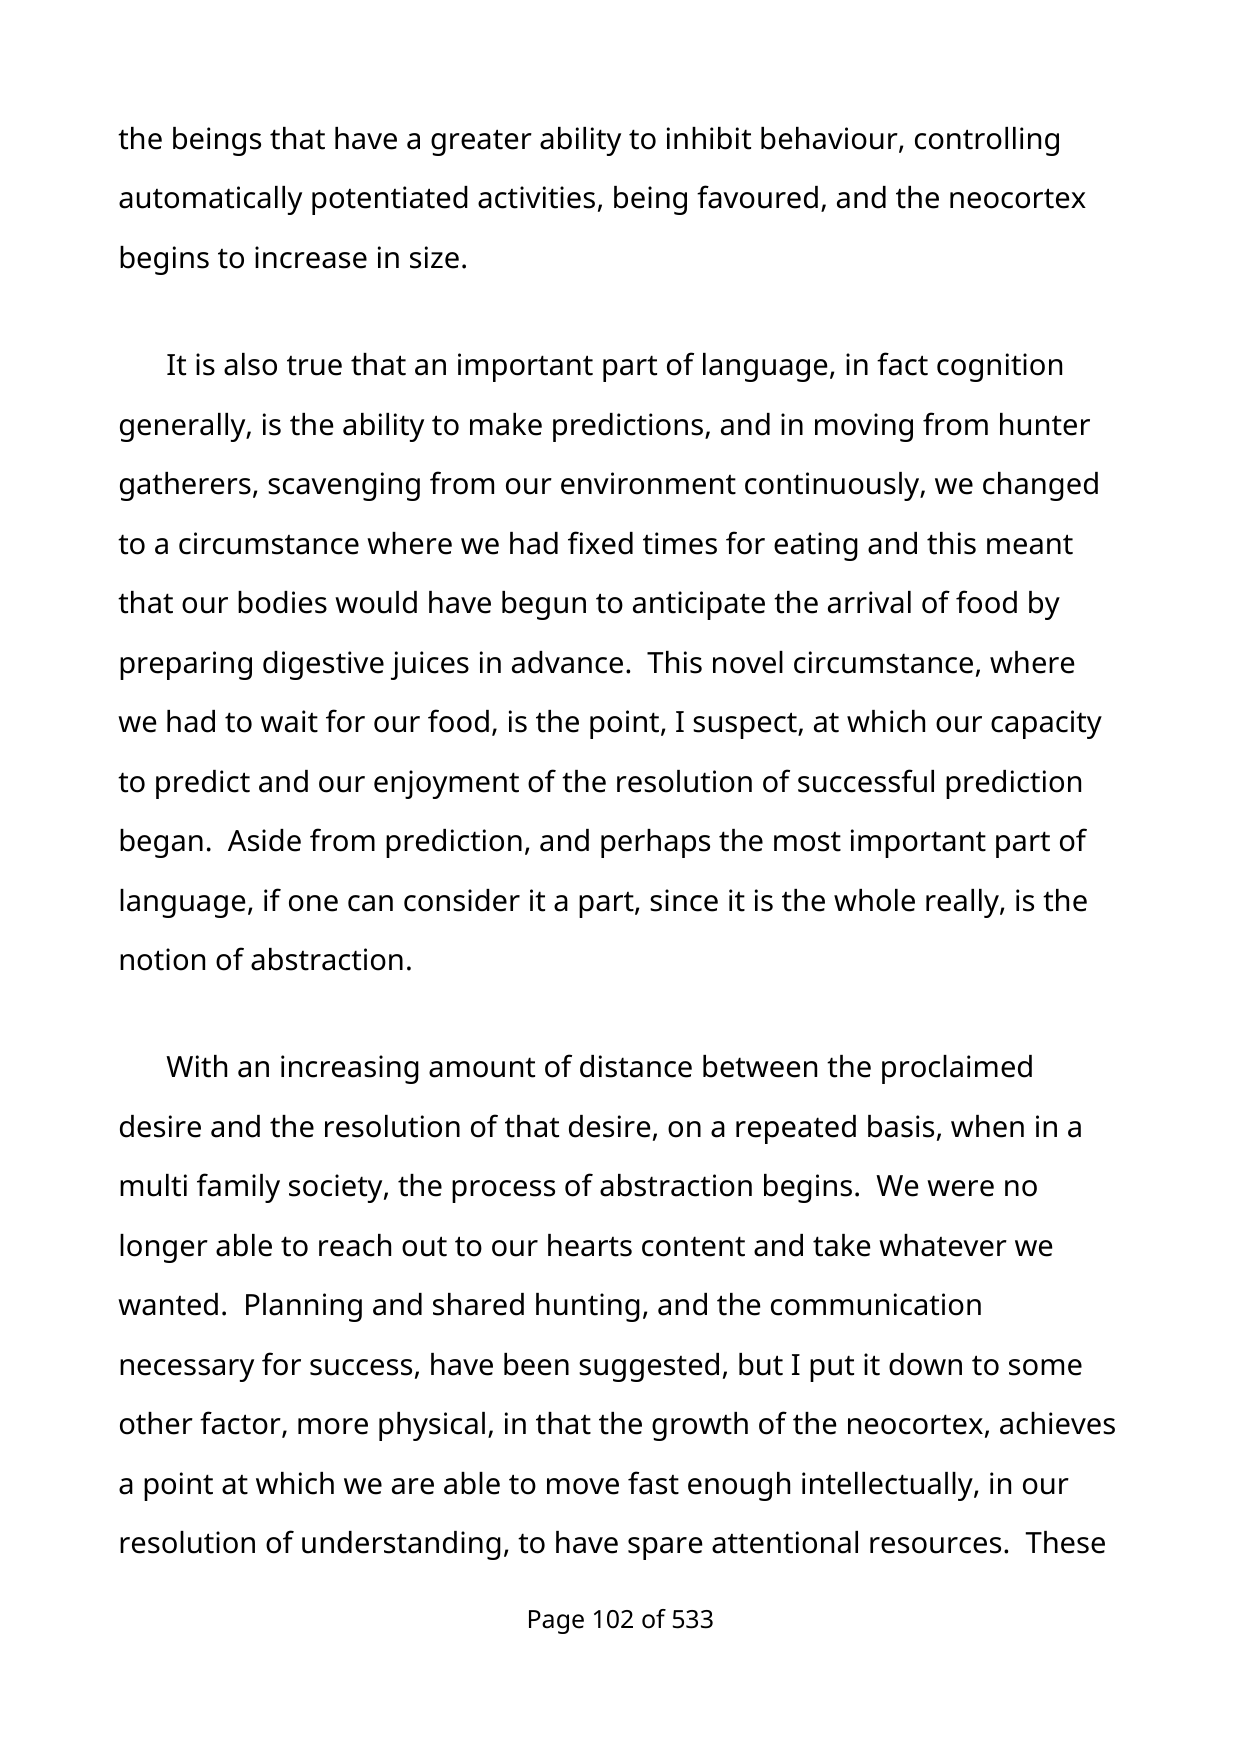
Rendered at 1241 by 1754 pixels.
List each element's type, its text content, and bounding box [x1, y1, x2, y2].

text It is also true that an important part of language, in fact cognition generally, is the ability to make predictions, and in moving from hunter gatherers, scavenging from our environment continuously, we changed to a circumstance where we had fixed times for eating and this meant that our bodies would have begun to anticipate the arrival of food by preparing digestive juices in advance. This novel circumstance, where we had to wait for our food, is the point, I suspect, at which our capacity to predict and our enjoyment of the resolution of successful prediction began. Aside from prediction, and perhaps the most important part of language, if one can consider it a part, since it is the whole really, is the notion of abstraction. [118, 344, 1122, 979]
text the beings that have a greater ability to inhibit behaviour, controlling automatically potentiated activities, being favoured, and the neocortex begins to increase in size. [118, 118, 1122, 277]
text With an increasing amount of distance between the proclaimed desire and the resolution of that desire, on a repeated basis, when in a multi family society, the process of abstraction begins. We were no longer able to reach out to our hearts content and take whatever we wanted. Planning and shared hunting, and the communication necessary for success, have been suggested, but I put it down to some other factor, more physical, in that the growth of the neocortex, achieves a point at which we are able to move fast enough intellectually, in our resolution of understanding, to have spare attentional resources. These [118, 1047, 1122, 1562]
